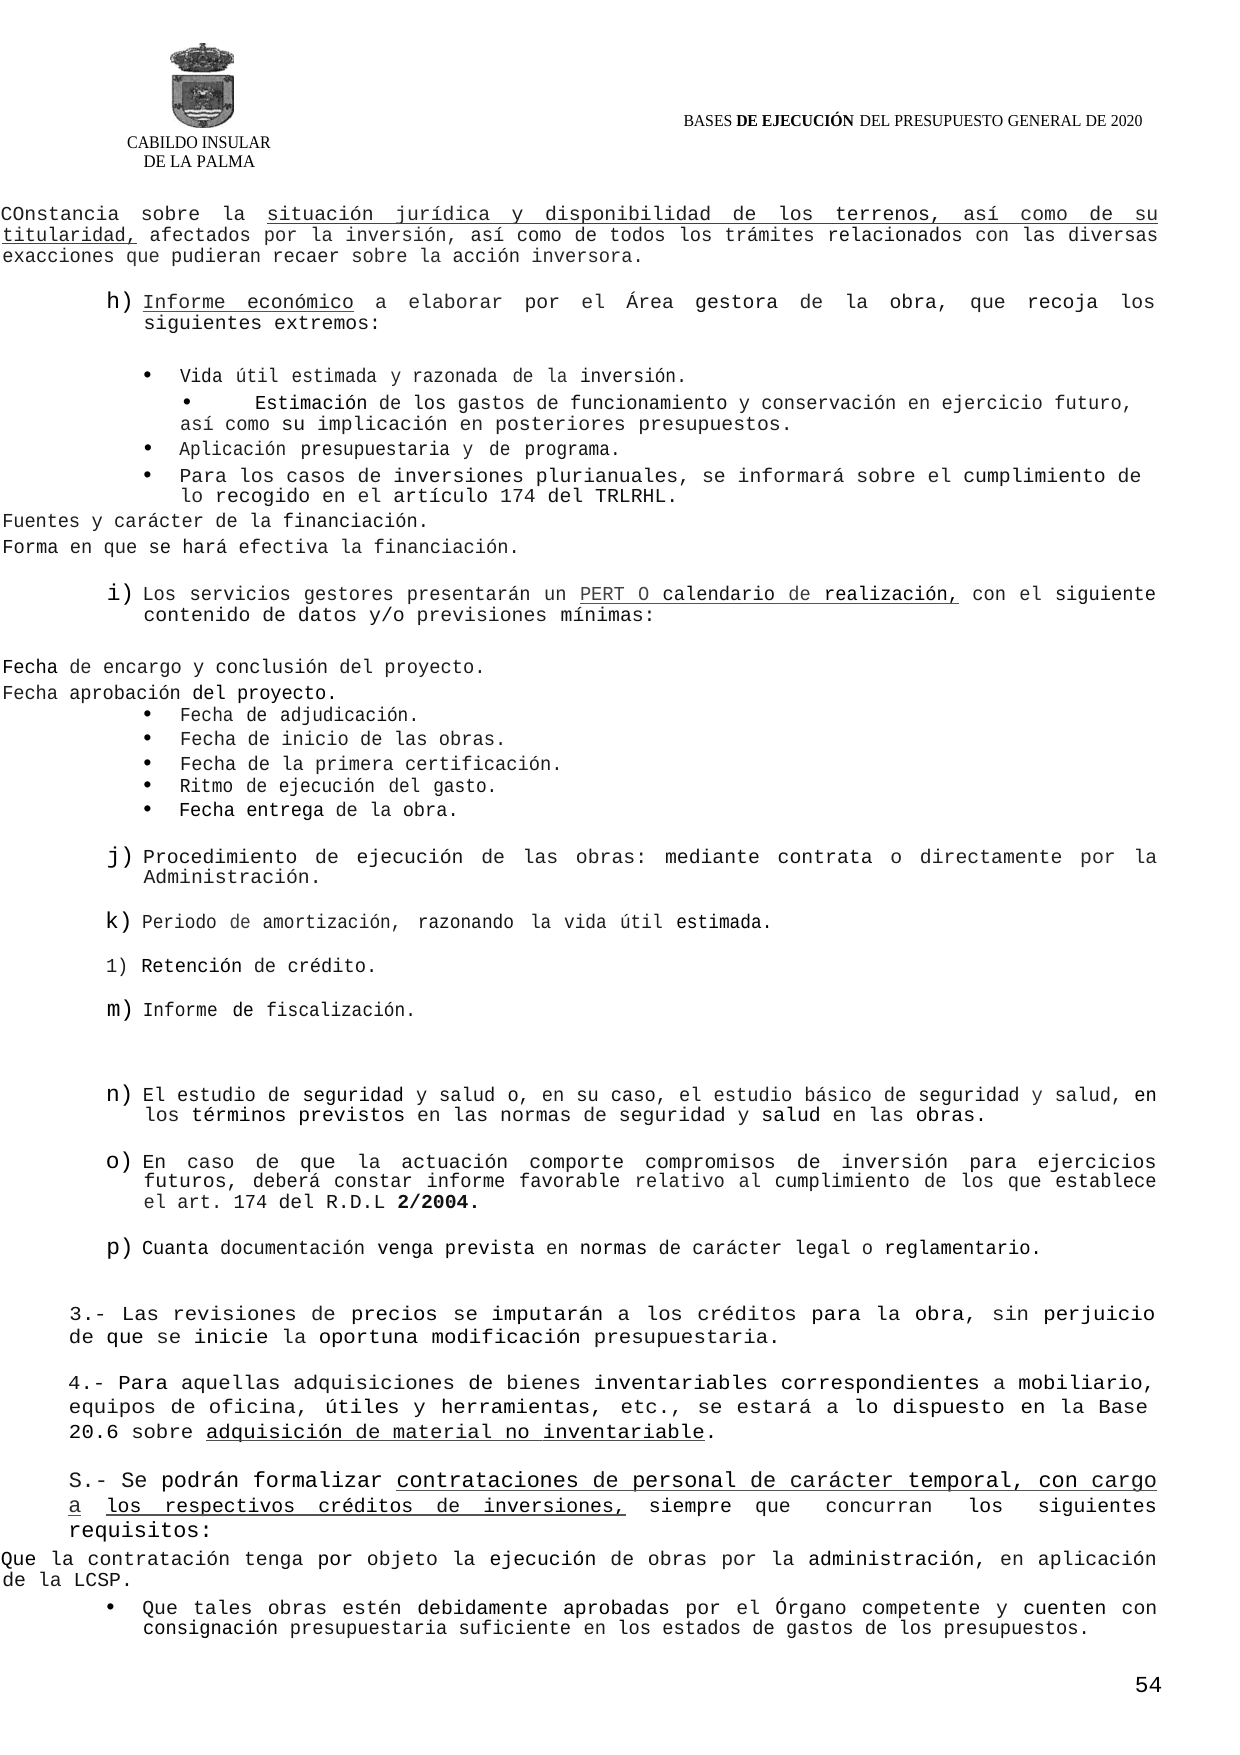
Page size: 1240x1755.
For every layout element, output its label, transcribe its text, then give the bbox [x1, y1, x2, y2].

list Vida útil estimada y razonada de la inversión. [140, 363, 1237, 389]
list Procedimiento de ejecución de las obras: mediante contrata o directamente por la Administración. [107, 843, 1157, 889]
list Ritmo de ejecución del gasto. [140, 774, 1237, 797]
list El estudio de seguridad y salud o, en su caso, el estudio básico de seguridad y salud, en los términos previstos en las normas de seguridad y salud en las obras. [106, 1083, 1157, 1128]
list Fecha aprobación del proyecto. [0, 681, 1237, 703]
list En caso de que la actuación comporte compromisos de inversión para ejercicios futuros, deberá constar informe favorable relativo al cumplimiento de los que establece el art. 174 del R.D.L 2/2004. [106, 1149, 1156, 1215]
list Cuanta documentación venga prevista en normas de carácter legal o reglamentario. [106, 1235, 1237, 1261]
list Los servicios gestores presentarán un PERT O calendario de realización, con el siguiente contenido de datos y/o previsiones mínimas: [107, 581, 1156, 627]
list Informe económico a elaborar por el Área gestora de la obra, que recoja los siguientes extremos: [106, 289, 1156, 335]
text S.- Se podrán formalizar contrataciones de personal de carácter temporal, con cargo a los respectivos créditos de inversiones, siempre que concurran los siguientes requisitos: [68, 1469, 1157, 1544]
list Que tales obras estén debidamente aprobadas por el Órgano competente y cuenten con consignación presupuestaria suficiente en los estados de gastos de los presupuestos. [103, 1595, 1157, 1640]
list Forma en que se hará efectiva la financiación. [0, 534, 1237, 560]
list Fecha de encargo y conclusión del proyecto. [0, 655, 1237, 681]
list Que la contratación tenga por objeto la ejecución de obras por la administración, en aplicación de la LCSP. [0, 1546, 1156, 1592]
list Fuentes y carácter de la financiación. [0, 508, 1237, 534]
text 4.- Para aquellas adquisiciones de bienes inventariables correspondientes a mobiliario, equipos de oficina, útiles y herramientas, etc., se estará a lo dispuesto en la Base [68, 1373, 1155, 1419]
list Fecha de adjudicación. [140, 703, 1237, 726]
picture [170, 43, 234, 128]
list Para los casos de inversiones plurianuales, se informará sobre el cumplimiento de lo recogido en el artículo 174 del TRLRHL. [140, 463, 1158, 508]
list Fecha entrega de la obra. [140, 797, 1237, 823]
text 20.6 sobre adquisición de material no inventariable. [69, 1421, 1237, 1443]
list Estimación de los gastos de funcionamiento y conservación en ejercicio futuro, así como su implicación en posteriores presupuestos. [180, 390, 1157, 436]
list Periodo de amortización, razonando la vida útil estimada. [105, 910, 1237, 936]
text 3.- Las revisiones de precios se imputarán a los créditos para la obra, sin perjuicio de que se inicie la oportuna modificación presupuestaria. [69, 1303, 1156, 1349]
text 1) Retención de crédito. [106, 956, 1237, 978]
list COnstancia sobre la situación jurídica y disponibilidad de los terrenos, así como de su titularidad, afectados por la inversión, así como de todos los trámites relacionados con las diversas exacciones que pudieran recaer sobre la acción inversora. [0, 201, 1158, 268]
list Fecha de inicio de las obras. [140, 726, 1237, 752]
list Fecha de la primera certificación. [140, 752, 1237, 774]
list Aplicación presupuestaria y de programa. [141, 436, 1237, 462]
list Informe de fiscalización. [107, 998, 1237, 1024]
